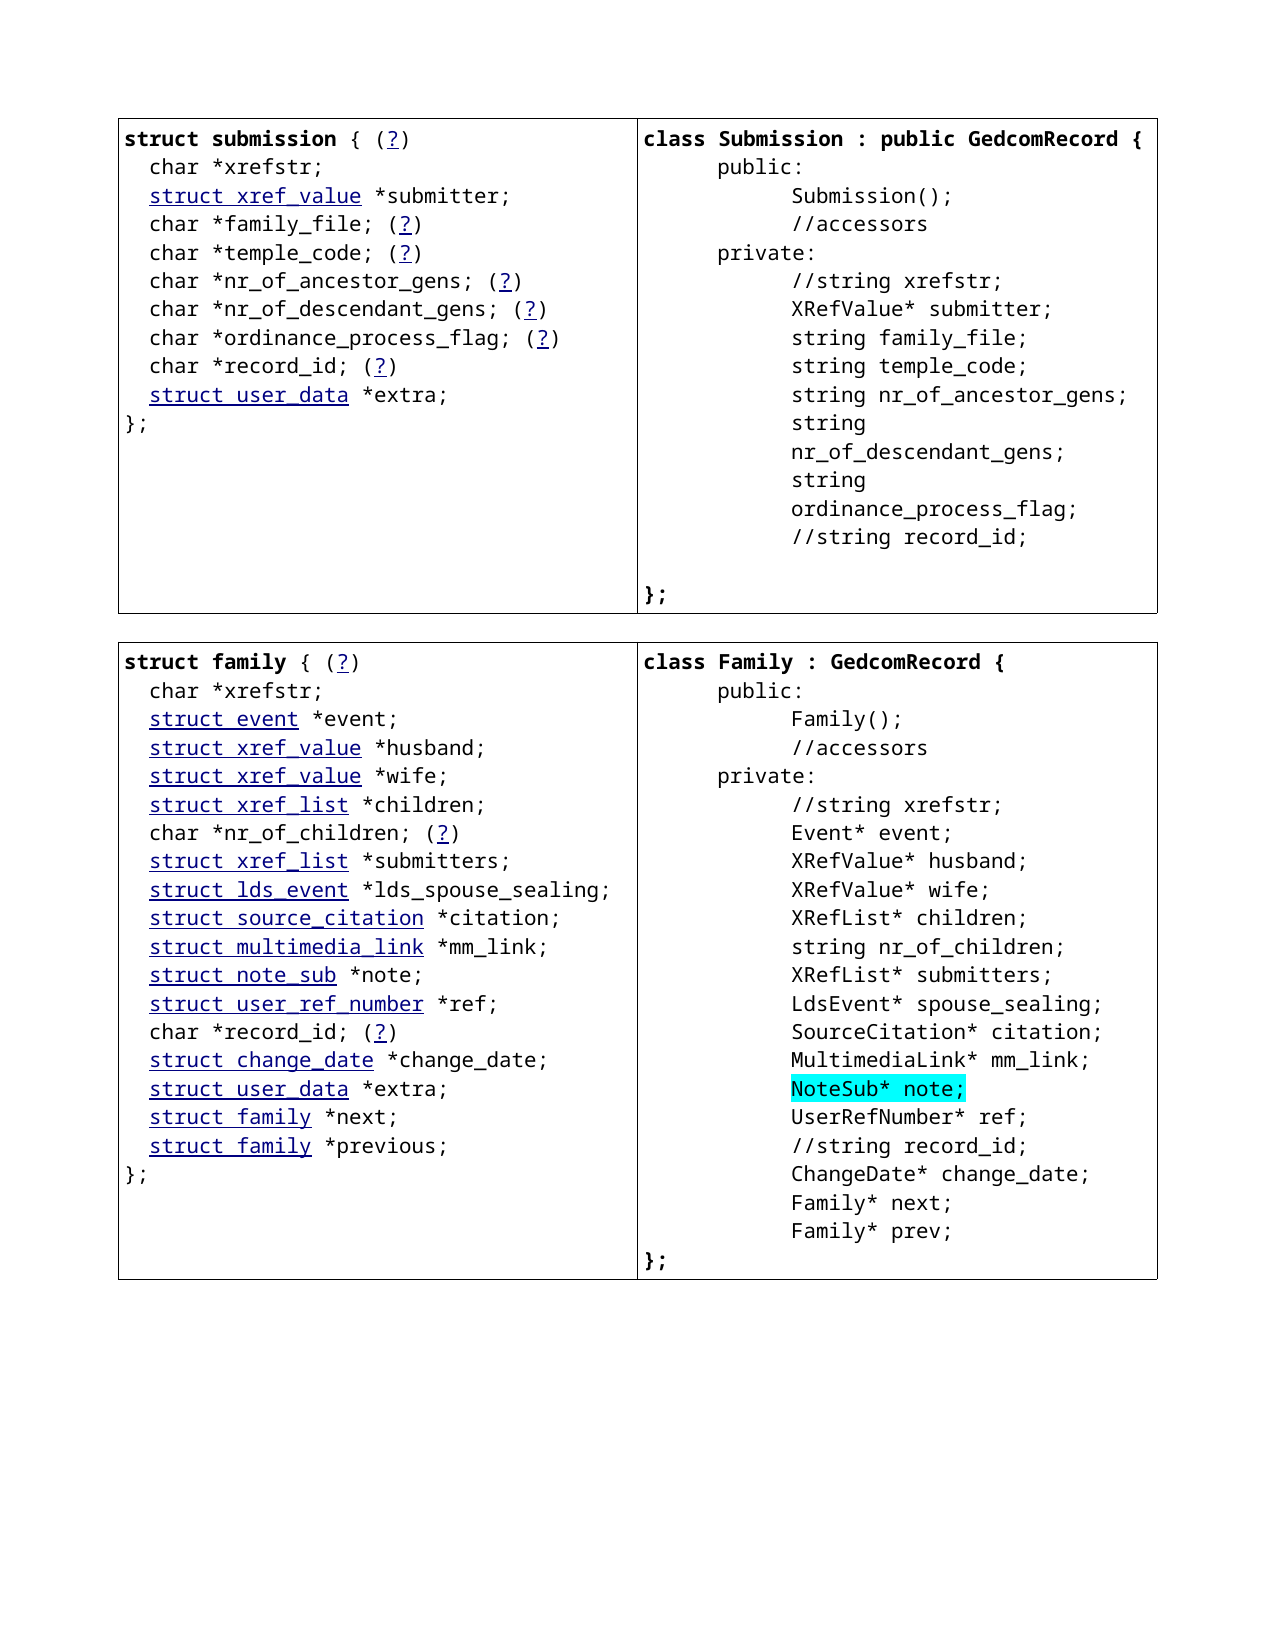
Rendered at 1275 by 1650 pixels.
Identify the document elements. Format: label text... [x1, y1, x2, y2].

table_header class Family : GedcomRecord { public: Family(); //accessors private: //string xrefstr; Event* event; XRefValue* husband; XRefValue* wife; XRefList* children; string nr_of_children; XRefList* submitters; LdsEvent* spouse_sealing; SourceCitation* citation; MultimediaLink* mm_link; NoteSub* note; UserRefNumber* ref; //string record_id; ChangeDate* change_date; Family* next; Family* prev; }; [638, 643, 1157, 1279]
table_header struct submission { (?) char *xrefstr; struct xref_value *submitter; char *family_file; (?) char *temple_code; (?) char *nr_of_ancestor_gens; (?) char *nr_of_descendant_gens; (?) char *ordinance_process_flag; (?) char *record_id; (?) struct user_data *extra; }; [119, 119, 637, 613]
table_header class Submission : public GedcomRecord { public: Submission(); //accessors private: //string xrefstr; XRefValue* submitter; string family_file; string temple_code; string nr_of_ancestor_gens; string nr_of_descendant_gens; string ordinance_process_flag; //string record_id; }; [638, 119, 1157, 613]
table_header struct family { (?) char *xrefstr; struct event *event; struct xref_value *husband; struct xref_value *wife; struct xref_list *children; char *nr_of_children; (?) struct xref_list *submitters; struct lds_event *lds_spouse_sealing; struct source_citation *citation; struct multimedia_link *mm_link; struct note_sub *note; struct user_ref_number *ref; char *record_id; (?) struct change_date *change_date; struct user_data *extra; struct family *next; struct family *previous; }; [119, 643, 637, 1279]
